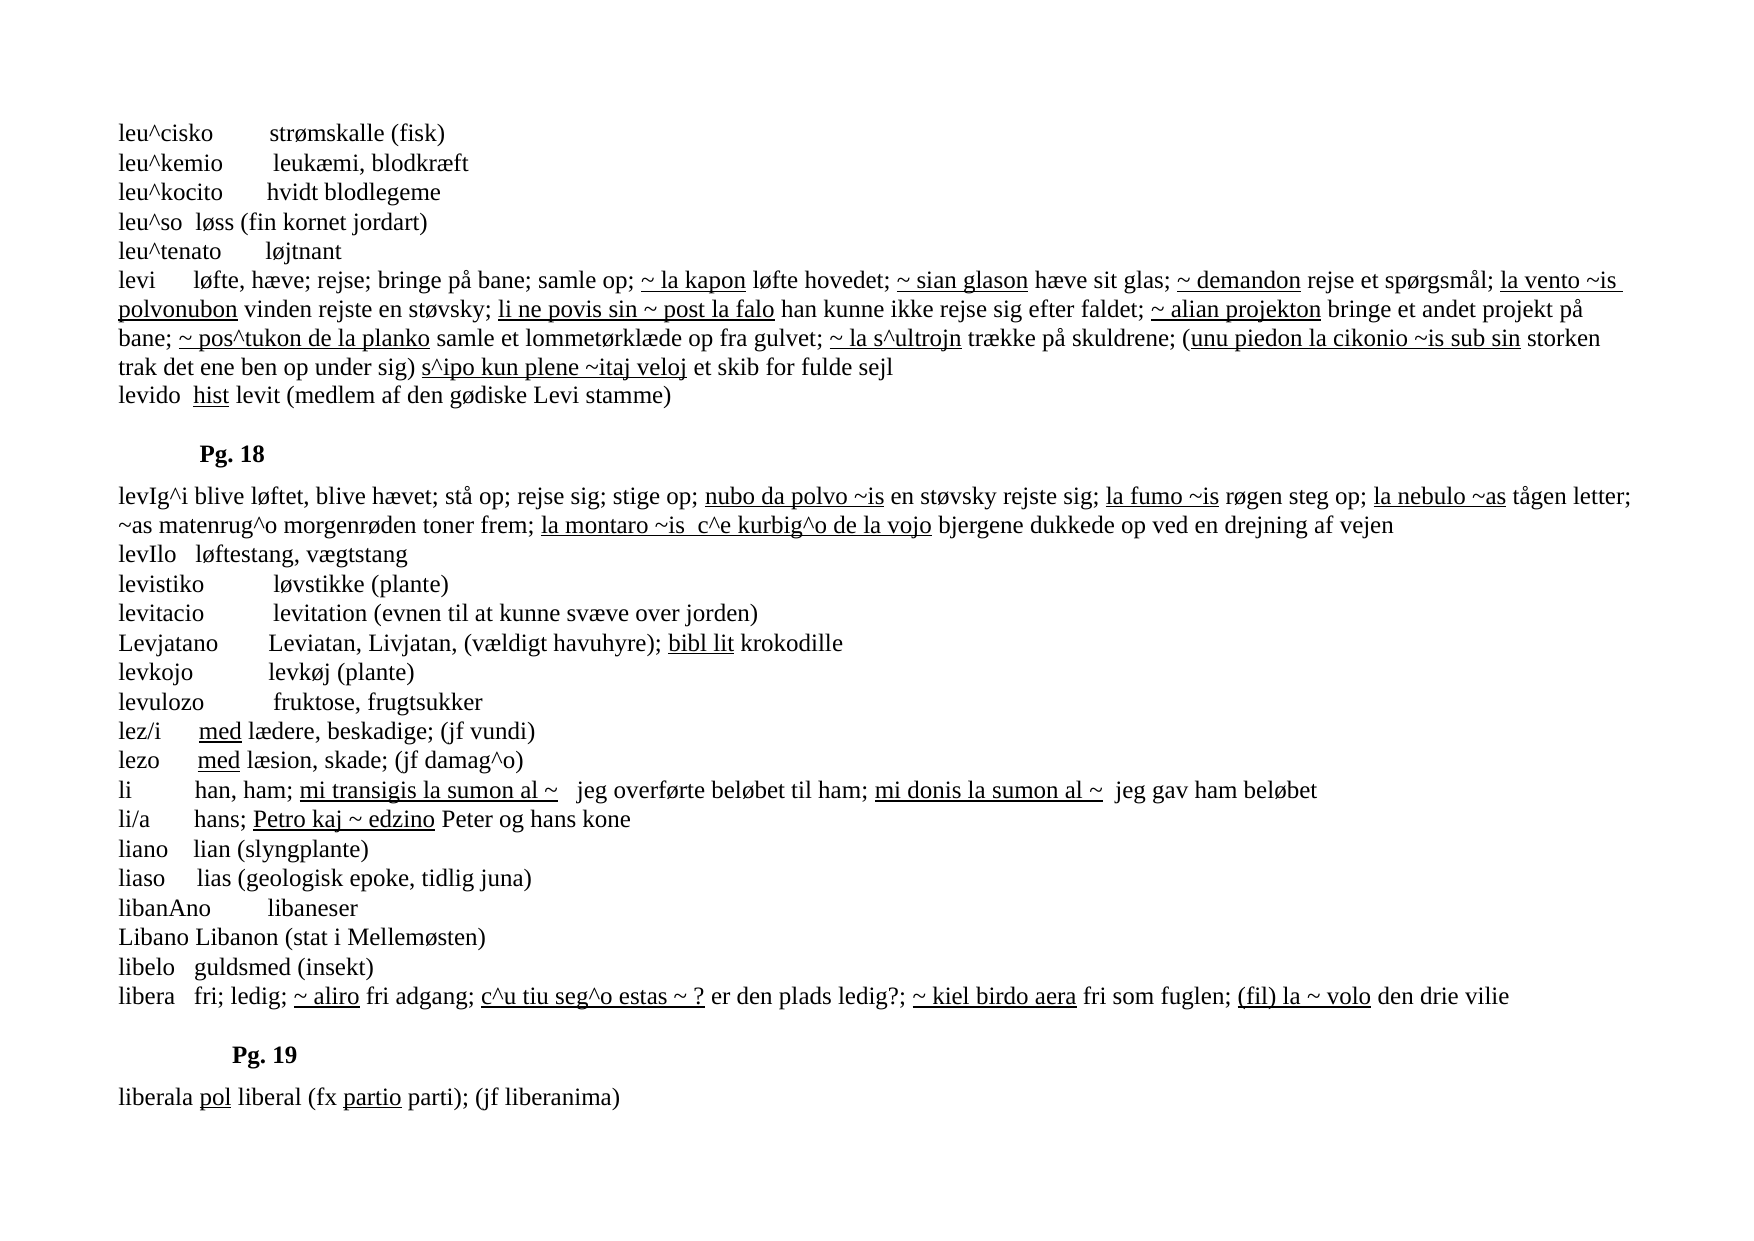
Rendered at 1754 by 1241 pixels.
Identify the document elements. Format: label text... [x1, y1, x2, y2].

text liaso lias (geologisk epoke, tidlig juna) [118, 863, 1636, 893]
text lezo med læsion, skade; (jf damag^o) [118, 746, 1636, 775]
text levIg^i blive løftet, blive hævet; stå op; rejse sig; stige op; nubo da polvo ~is en støvsky rejste sig; la fumo ~is røgen steg op; la nebulo ~as tågen letter; ~as matenrug^o morgenrøden toner frem; la montaro ~is c^e kurbig^o de la vojo bjergene dukkede op ved en drejning af vejen [118, 481, 1636, 539]
text libera fri; ledig; ~ aliro fri adgang; c^u tiu seg^o estas ~ ? er den plads ledig?; ~ kiel birdo aera fri som fuglen; (fil) la ~ volo den drie vilie [118, 981, 1636, 1011]
text lez/i med lædere, beskadige; (jf vundi) [118, 716, 1636, 746]
text levkojo levkøj (plante) [118, 657, 1636, 687]
text leu^cisko strømskalle (fisk) [118, 118, 1636, 148]
text levi løfte, hæve; rejse; bringe på bane; samle op; ~ la kapon løfte hovedet; ~ sian glason hæve sit glas; ~ demandon rejse et spørgsmål; la vento ~is polvonubon vinden rejste en støvsky; li ne povis sin ~ post la falo han kunne ikke rejse sig efter faldet; ~ alian projekton bringe et andet projekt på bane; ~ pos^tukon de la planko samle et lommetørklæde op fra gulvet; ~ la s^ultrojn trække på skuldrene; (unu piedon la cikonio ~is sub sin storken trak det ene ben op under sig) s^ipo kun plene ~itaj veloj et skib for fulde sejl [118, 266, 1636, 381]
subtitle Pg. 19 [118, 1036, 1636, 1069]
text leu^kocito hvidt blodlegeme [118, 177, 1636, 207]
text libanAno libaneser [118, 893, 1636, 922]
text levIlo løftestang, vægtstang [118, 539, 1636, 569]
text leu^so løss (fin kornet jordart) [118, 207, 1636, 236]
text liano lian (slyngplante) [118, 834, 1636, 863]
text li/a hans; Petro kaj ~ edzino Peter og hans kone [118, 804, 1636, 834]
text Libano Libanon (stat i Mellemøsten) [118, 922, 1636, 952]
text Levjatano Leviatan, Livjatan, (vældigt havuhyre); bibl lit krokodille [118, 628, 1636, 657]
text leu^tenato løjtnant [118, 236, 1636, 266]
text levistiko løvstikke (plante) [118, 569, 1636, 598]
text levido hist levit (medlem af den gødiske Levi stamme) [118, 381, 1636, 410]
text li han, ham; mi transigis la sumon al ~ jeg overførte beløbet til ham; mi donis la sumon al ~ jeg gav ham beløbet [118, 775, 1636, 804]
text leu^kemio leukæmi, blodkræft [118, 148, 1636, 177]
text levitacio levitation (evnen til at kunne svæve over jorden) [118, 598, 1636, 628]
subtitle Pg. 18 [118, 435, 1636, 468]
text liberala pol liberal (fx partio parti); (jf liberanima) [118, 1082, 1636, 1111]
text libelo guldsmed (insekt) [118, 952, 1636, 981]
text levulozo fruktose, frugtsukker [118, 687, 1636, 716]
